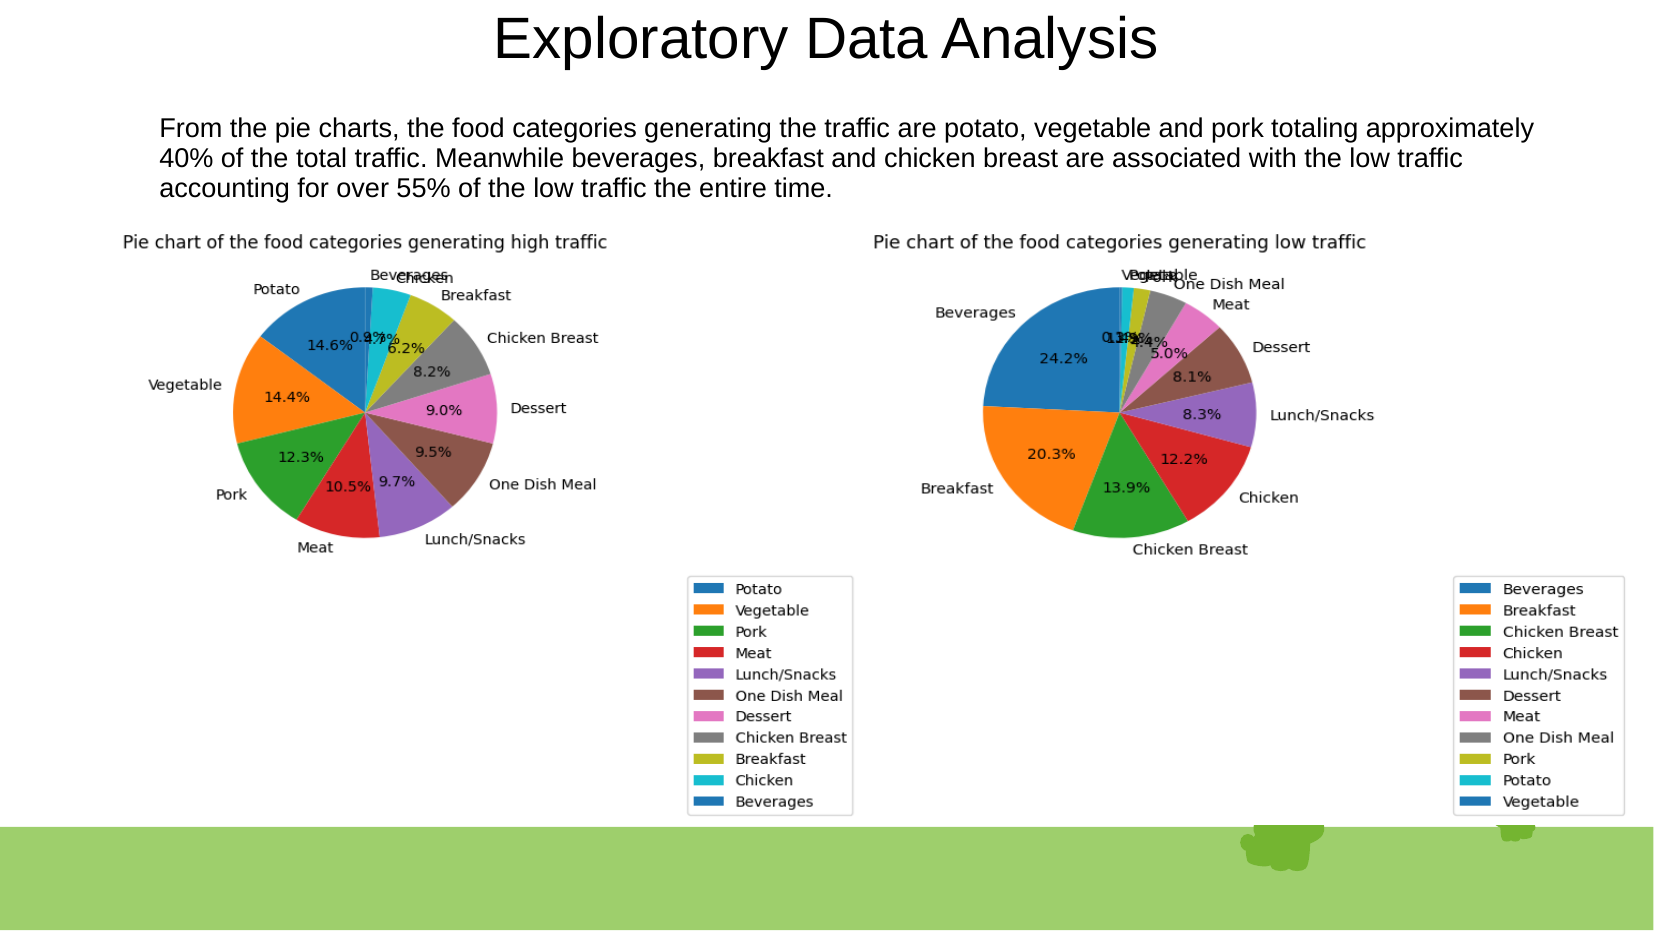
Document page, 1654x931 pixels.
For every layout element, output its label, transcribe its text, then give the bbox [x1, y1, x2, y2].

list From the pie charts, the food categories generating the traffic are potato, vegetable and pork totaling approximately 40% of the total traffic. Meanwhile beverages, breakfast and chicken breast are associated with the low traffic accounting for over 55% of the low traffic the entire time. [88, 112, 1565, 644]
picture [112, 224, 1635, 826]
title Exploratory Data Analysis [88, 0, 1565, 112]
